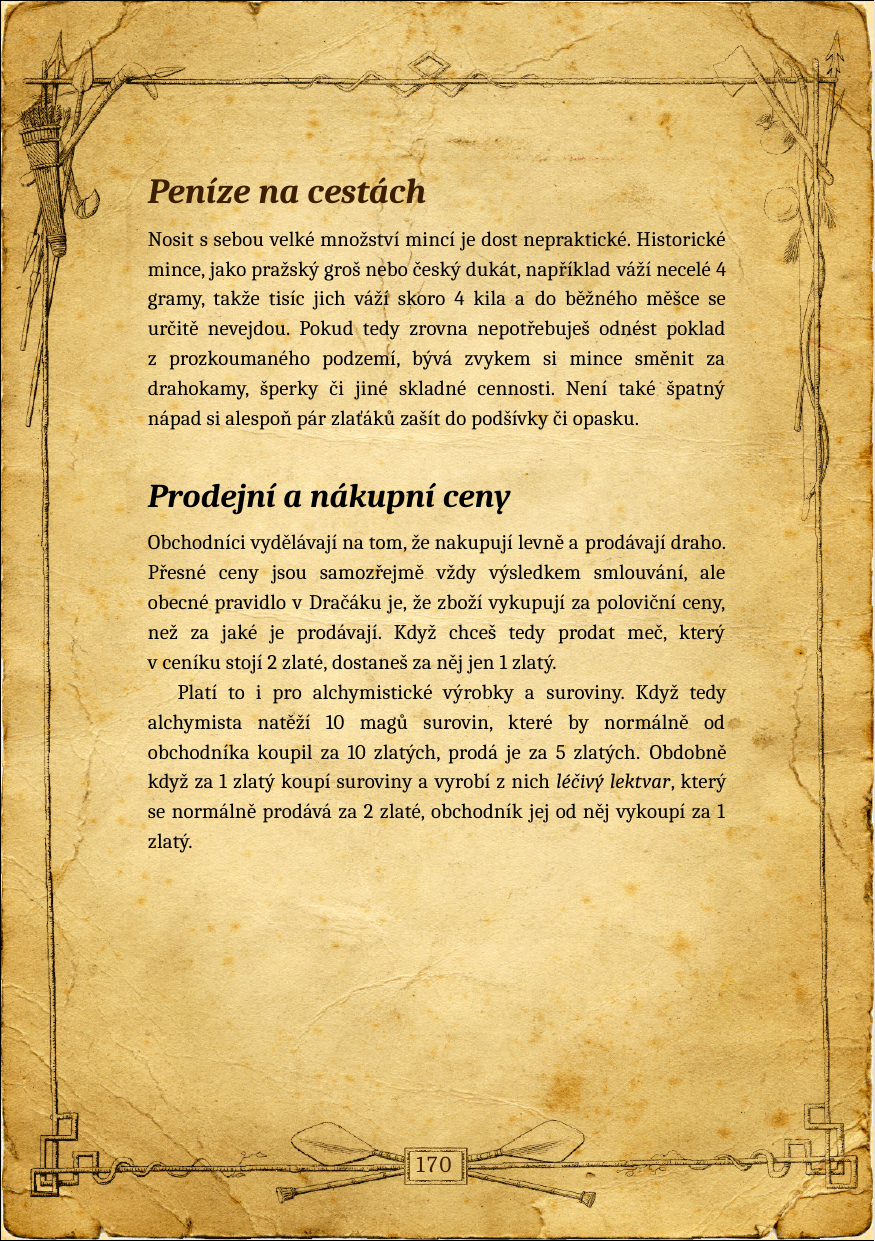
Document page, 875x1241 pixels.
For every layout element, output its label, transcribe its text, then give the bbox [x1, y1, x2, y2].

subtitle Peníze na cestách [148, 172, 726, 212]
subtitle Prodejní a⁠ nákupní ceny [148, 478, 726, 516]
picture [1, 1, 874, 1240]
text Nosit s⁠ sebou velké množství mincí je dost nepraktické. Historické mince, jako pražský groš nebo český dukát, například váží necelé 4 gramy, takže tisíc jich váží skoro 4 kila a⁠ do běžného měšce se určitě nevejdou. Pokud tedy zrovna nepotřebuješ odnést poklad z⁠ prozkoumaného podzemí, bývá zvykem si mince směnit za drahokamy, šperky či jiné skladné cennosti. Není také špatný nápad si alespoň pár zlaťáků zašít do podšívky či opasku. [148, 227, 726, 431]
text Obchodníci vydělávají na tom, že nakupují levně a⁠ prodávají draho. Přesné ceny jsou samozřejmě vždy výsledkem smlouvání, ale obecné pravidlo v⁠ Dračáku je, že zboží vykupují za poloviční ceny, než za jaké je prodávají. Když chceš tedy prodat meč, který v⁠ ceníku stojí 2 zlaté, dostaneš za něj jen 1 zlatý. Platí to i⁠ pro alchymistické výrobky a⁠ suroviny. Když tedy alchymista natěží 10 magů surovin, které by normálně od obchodníka koupil za 10 zlatých, prodá je za 5 zlatých. Obdobně když za 1 zlatý koupí suroviny a⁠ vyrobí z⁠ nich léčivý lektvar, který se normálně prodává za 2 zlaté, obchodník jej od něj vykoupí za 1 zlatý. [148, 531, 726, 854]
